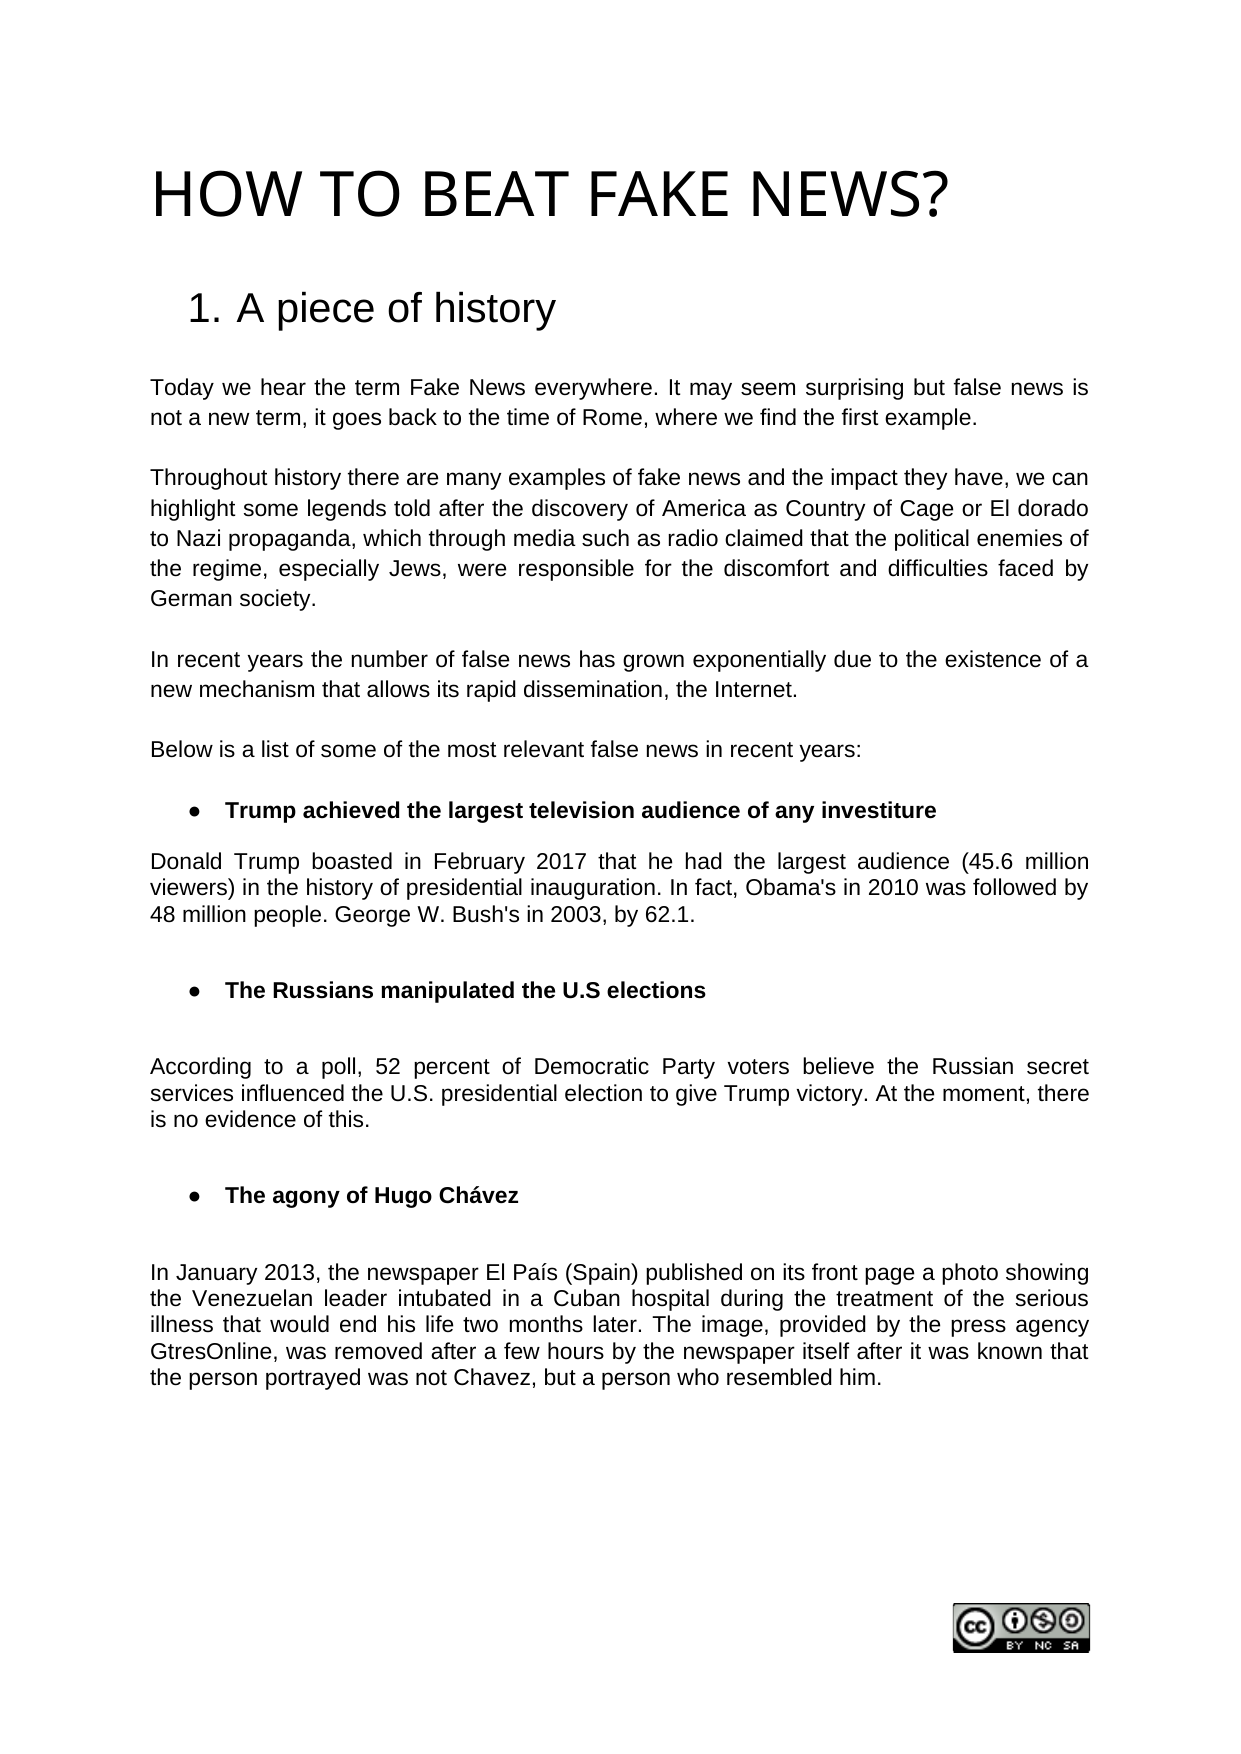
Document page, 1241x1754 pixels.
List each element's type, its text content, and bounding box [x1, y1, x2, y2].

list A piece of history [187, 283, 1090, 331]
text Donald Trump boasted in February 2017 that he had the largest audience (45.6 million viewers) in the history of presidential inauguration. In fact, Obama's in 2010 was followed by 48 million people. George W. Bush's in 2003, by 62.1. [150, 848, 1090, 927]
list The agony of Hugo Chávez [187, 1182, 1090, 1209]
text Below is a list of some of the most relevant false news in recent years: [150, 736, 1090, 762]
text In recent years the number of false news has grown exponentially due to the existence of a new mechanism that allows its rapid dissemination, the Internet. [150, 646, 1090, 702]
text HOW TO BEAT FAKE NEWS? [150, 150, 1090, 235]
list Trump achieved the largest television audience of any investiture [187, 797, 1090, 823]
text In January 2013, the newspaper El País (Spain) published on its front page a photo showing the Venezuelan leader intubated in a Cuban hospital during the treatment of the serious illness that would end his life two months later. The image, provided by the press agency GtresOnline, was removed after a few hours by the newspaper itself after it was known that the person portrayed was not Chavez, but a person who resembled him. [150, 1259, 1090, 1391]
text According to a poll, 52 percent of Democratic Party voters believe the Russian secret services influenced the U.S. presidential election to give Trump victory. At the moment, there is no evidence of this. [150, 1053, 1090, 1132]
text Today we hear the term Fake News everywhere. It may seem surprising but false news is not a new term, it goes back to the time of Rome, where we find the first example. [150, 374, 1090, 430]
list The Russians manipulated the U.S elections [187, 977, 1090, 1003]
text Throughout history there are many examples of fake news and the impact they have, we can highlight some legends told after the discovery of America as Country of Cage or El dorado to Nazi propaganda, which through media such as radio claimed that the political enemies of the regime, especially Jews, were responsible for the discomfort and difficulties faced by German society. [150, 464, 1090, 611]
